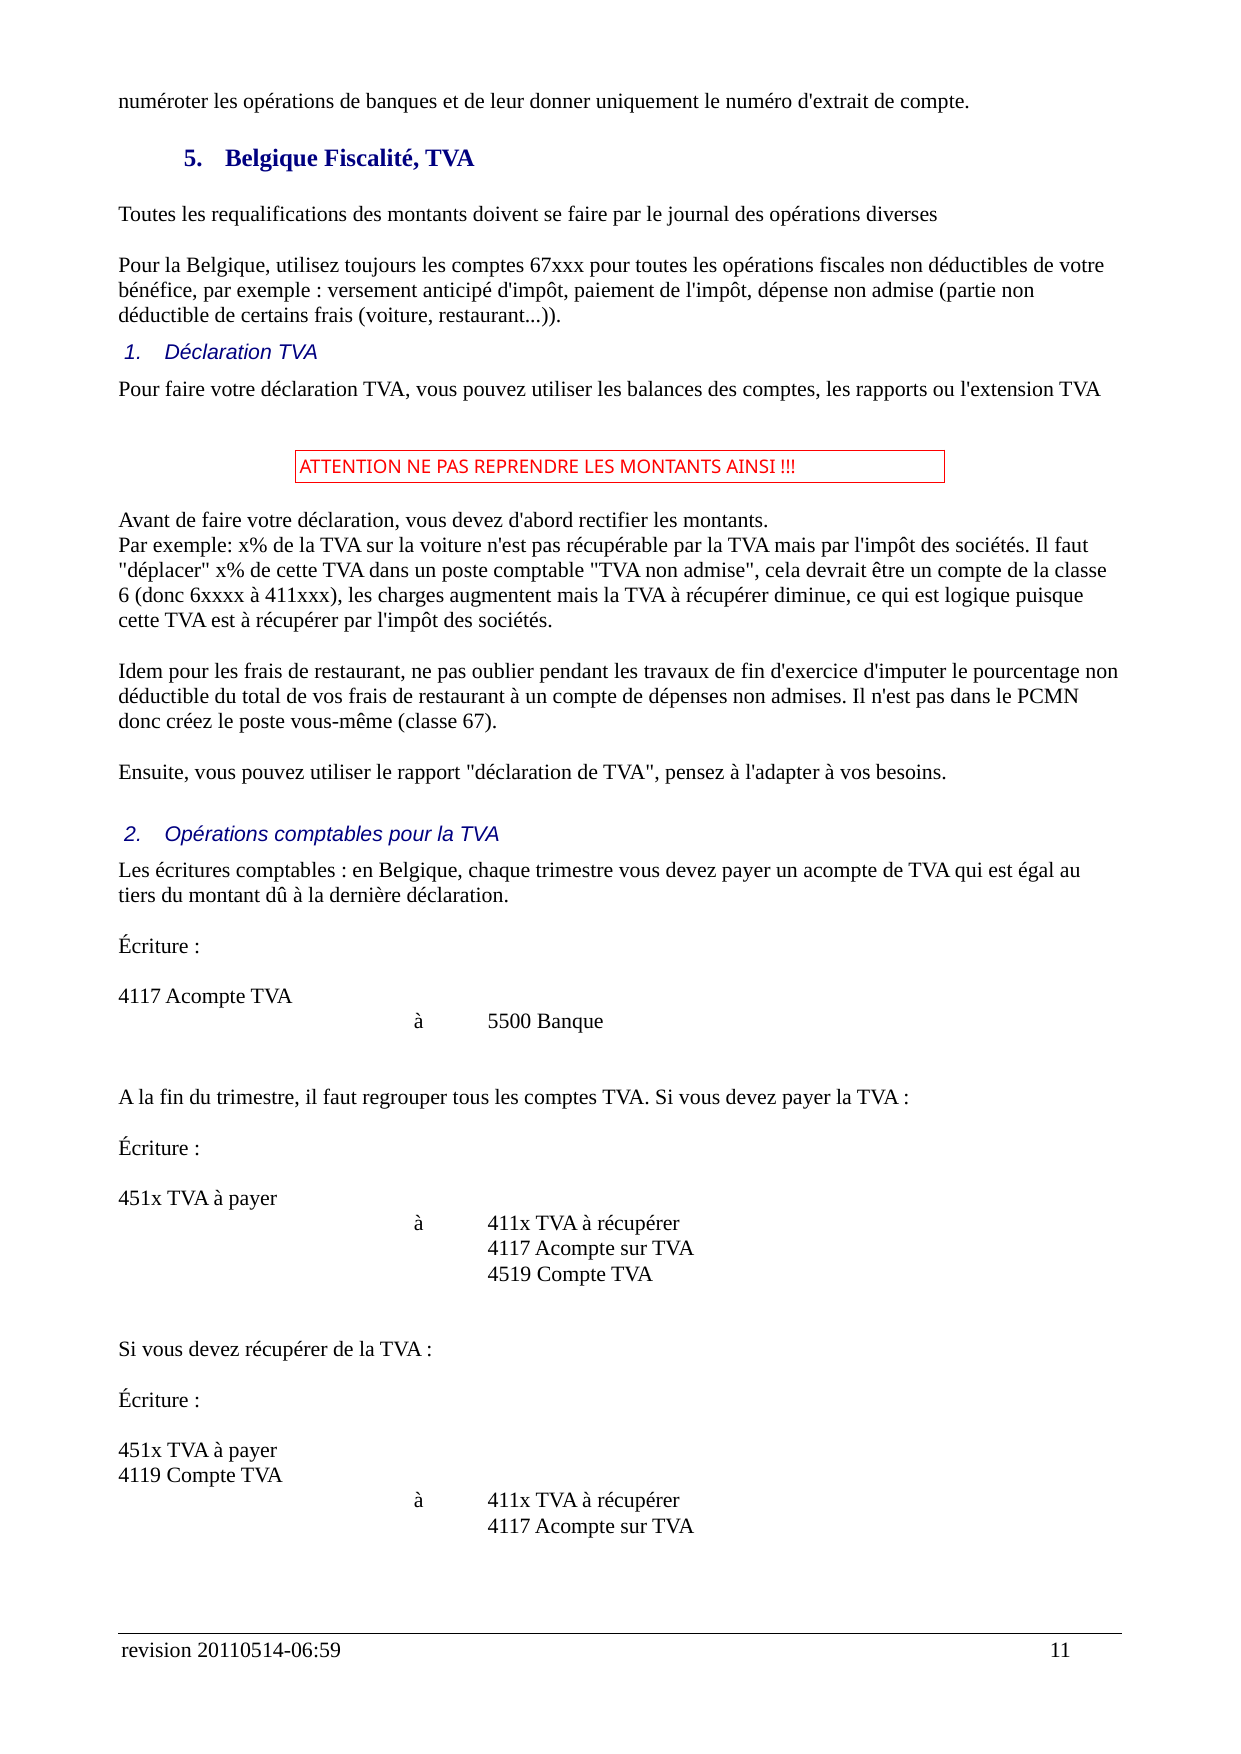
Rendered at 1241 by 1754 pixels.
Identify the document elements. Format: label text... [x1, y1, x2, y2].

text 4117 Acompte TVA [118, 983, 1122, 1008]
text 4117 Acompte sur TVA [118, 1513, 1122, 1538]
text Si vous devez récupérer de la TVA : [118, 1336, 1122, 1361]
text 451x TVA à payer [118, 1185, 1122, 1210]
text à 411x TVA à récupérer [118, 1487, 1122, 1513]
text Toutes les requalifications des montants doivent se faire par le journal des opérations diverses [118, 201, 1122, 227]
text Ensuite, vous pouvez utiliser le rapport "déclaration de TVA", pensez à l'adapter à vos besoins. [118, 759, 1122, 784]
text Pour la Belgique, utilisez toujours les comptes 67xxx pour toutes les opérations fiscales non déductibles de votre bénéfice, par exemple : versement anticipé d'impôt, paiement de l'impôt, dépense non admise (partie non déductible de certains frais (voiture, restaurant...)). [118, 252, 1122, 327]
text Les écritures comptables : en Belgique, chaque trimestre vous devez payer un acompte de TVA qui est égal au tiers du montant dû à la dernière déclaration. [118, 857, 1122, 908]
text 4119 Compte TVA [118, 1462, 1122, 1487]
subtitle Opérations comptables pour la TVA [118, 821, 1122, 845]
text 4519 Compte TVA [118, 1261, 1122, 1286]
text à 5500 Banque [118, 1008, 1122, 1034]
text Écriture : [118, 1134, 1122, 1160]
text Écriture : [118, 1387, 1122, 1412]
text A la fin du trimestre, il faut regrouper tous les comptes TVA. Si vous devez payer la TVA : [118, 1084, 1122, 1109]
text ATTENTION NE PAS REPRENDRE LES MONTANTS AINSI !!! [296, 451, 944, 482]
text à 411x TVA à récupérer [118, 1210, 1122, 1235]
text Idem pour les frais de restaurant, ne pas oublier pendant les travaux de fin d'exercice d'imputer le pourcentage non déductible du total de vos frais de restaurant à un compte de dépenses non admises. Il n'est pas dans le PCMN donc créez le poste vous-même (classe 67). [118, 658, 1122, 733]
text Par exemple: x% de la TVA sur la voiture n'est pas récupérable par la TVA mais par l'impôt des sociétés. Il faut "déplacer" x% de cette TVA dans un poste comptable "TVA non admise", cela devrait être un compte de la classe 6 (donc 6xxxx à 411xxx), les charges augmentent mais la TVA à récupérer diminue, ce qui est logique puisque cette TVA est à récupérer par l'impôt des sociétés. [118, 532, 1122, 633]
text Écriture : [118, 933, 1122, 958]
text Avant de faire votre déclaration, vous devez d'abord rectifier les montants. [118, 507, 1122, 532]
text 4117 Acompte sur TVA [118, 1235, 1122, 1261]
subtitle Belgique Fiscalité, TVA [177, 143, 1122, 172]
text 451x TVA à payer [118, 1437, 1122, 1462]
text numéroter les opérations de banques et de leur donner uniquement le numéro d'extrait de compte. [118, 88, 1122, 114]
text Pour faire votre déclaration TVA, vous pouvez utiliser les balances des comptes, les rapports ou l'extension TVA [118, 376, 1122, 401]
subtitle Déclaration TVA [118, 339, 1122, 364]
